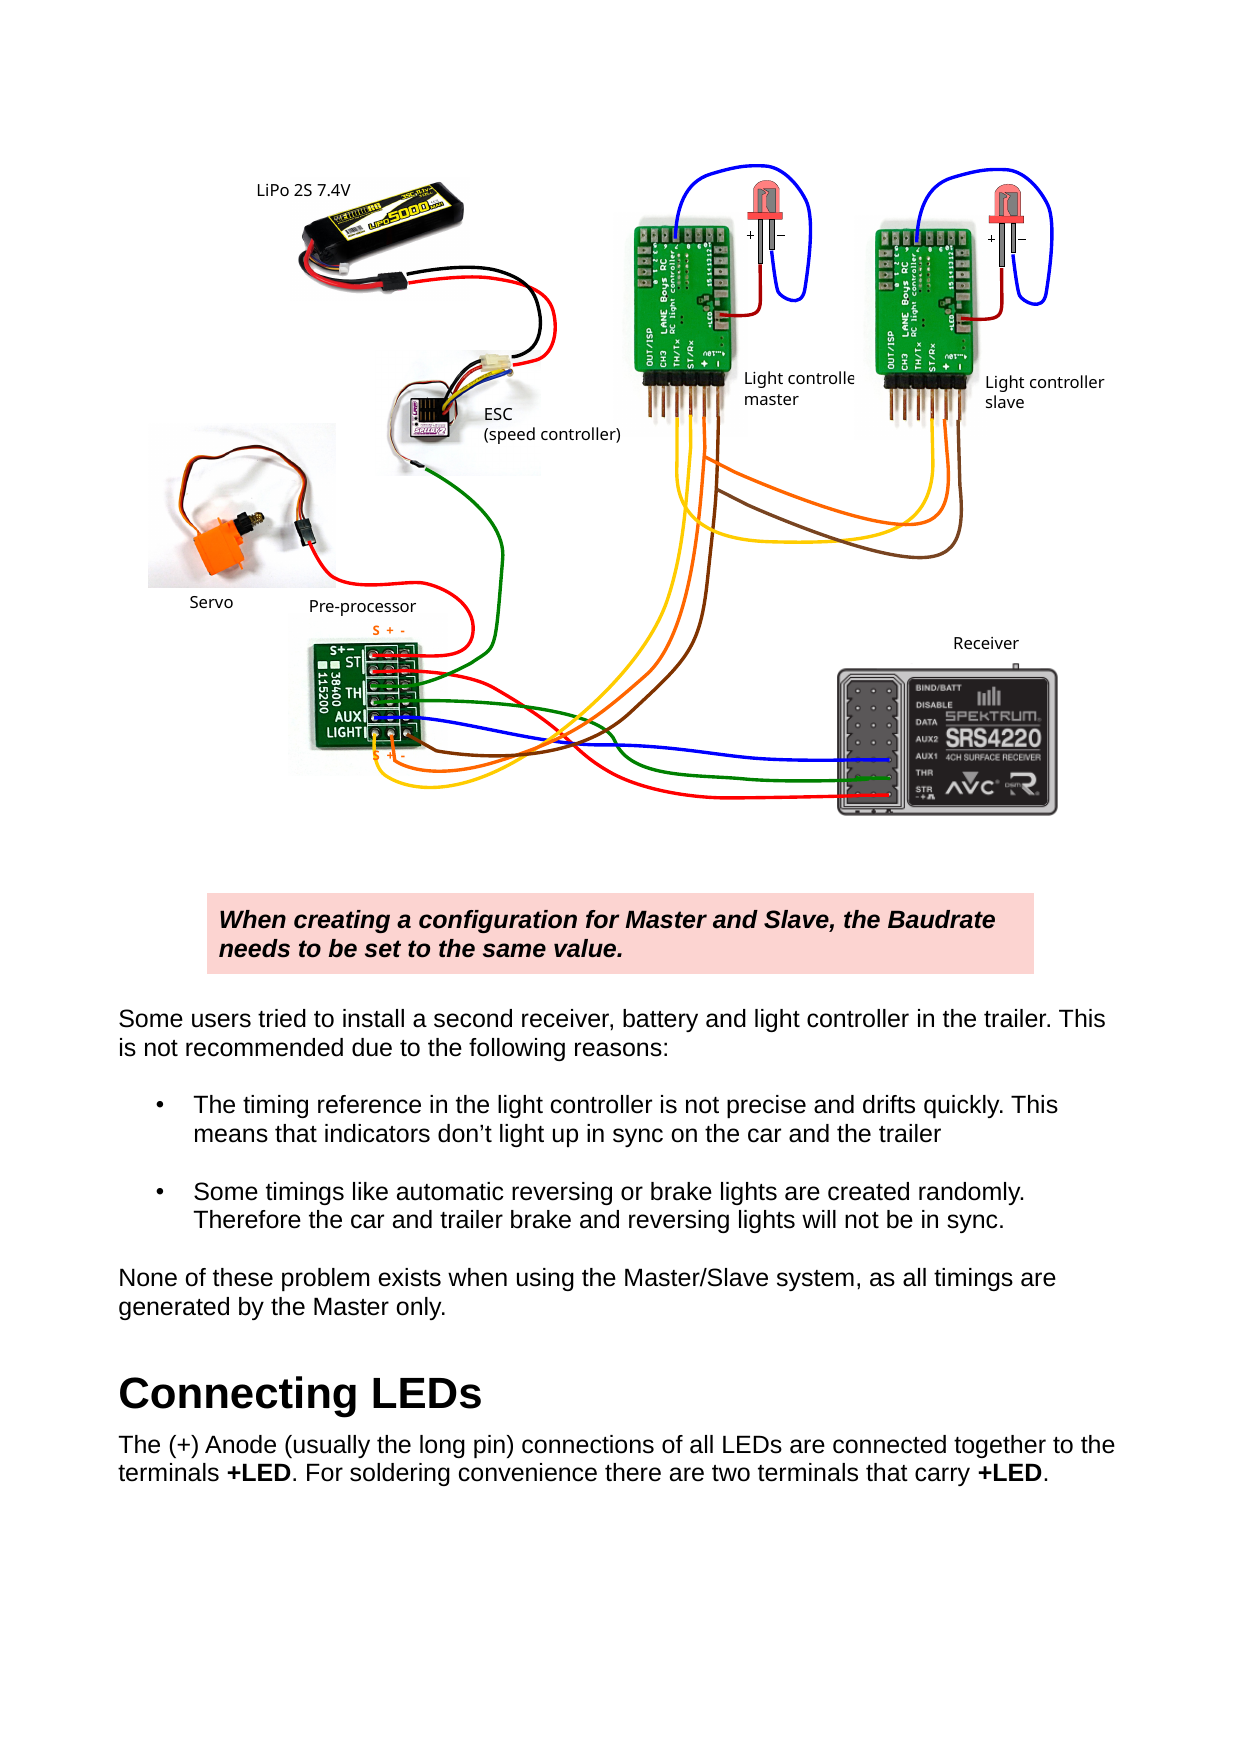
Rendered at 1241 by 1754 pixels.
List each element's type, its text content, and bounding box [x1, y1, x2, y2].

list Some timings like automatic reversing or brake lights are created randomly. Therefore the car and trailer brake and reversing lights will not be in sync. [156, 1176, 1122, 1234]
text None of these problem exists when using the Master/Slave system, as all timings are generated by the Master only. [118, 1263, 1122, 1320]
list The timing reference in the light controller is not precise and drifts quickly. This means that indicators don’t light up in sync on the car and the trailer [156, 1090, 1122, 1148]
text When creating a configuration for Master and Slave, the Baudrate needs to be set to the same value. [207, 893, 1034, 974]
text The (+) Anode (usually the long pin) connections of all LEDs are connected together to the terminals +LED. For soldering convenience there are two terminals that carry +LED. [118, 1430, 1122, 1487]
subtitle Connecting LEDs [118, 1368, 1122, 1418]
text Some users tried to install a second receiver, battery and light controller in the trailer. This is not recommended due to the following reasons: [118, 1004, 1122, 1061]
